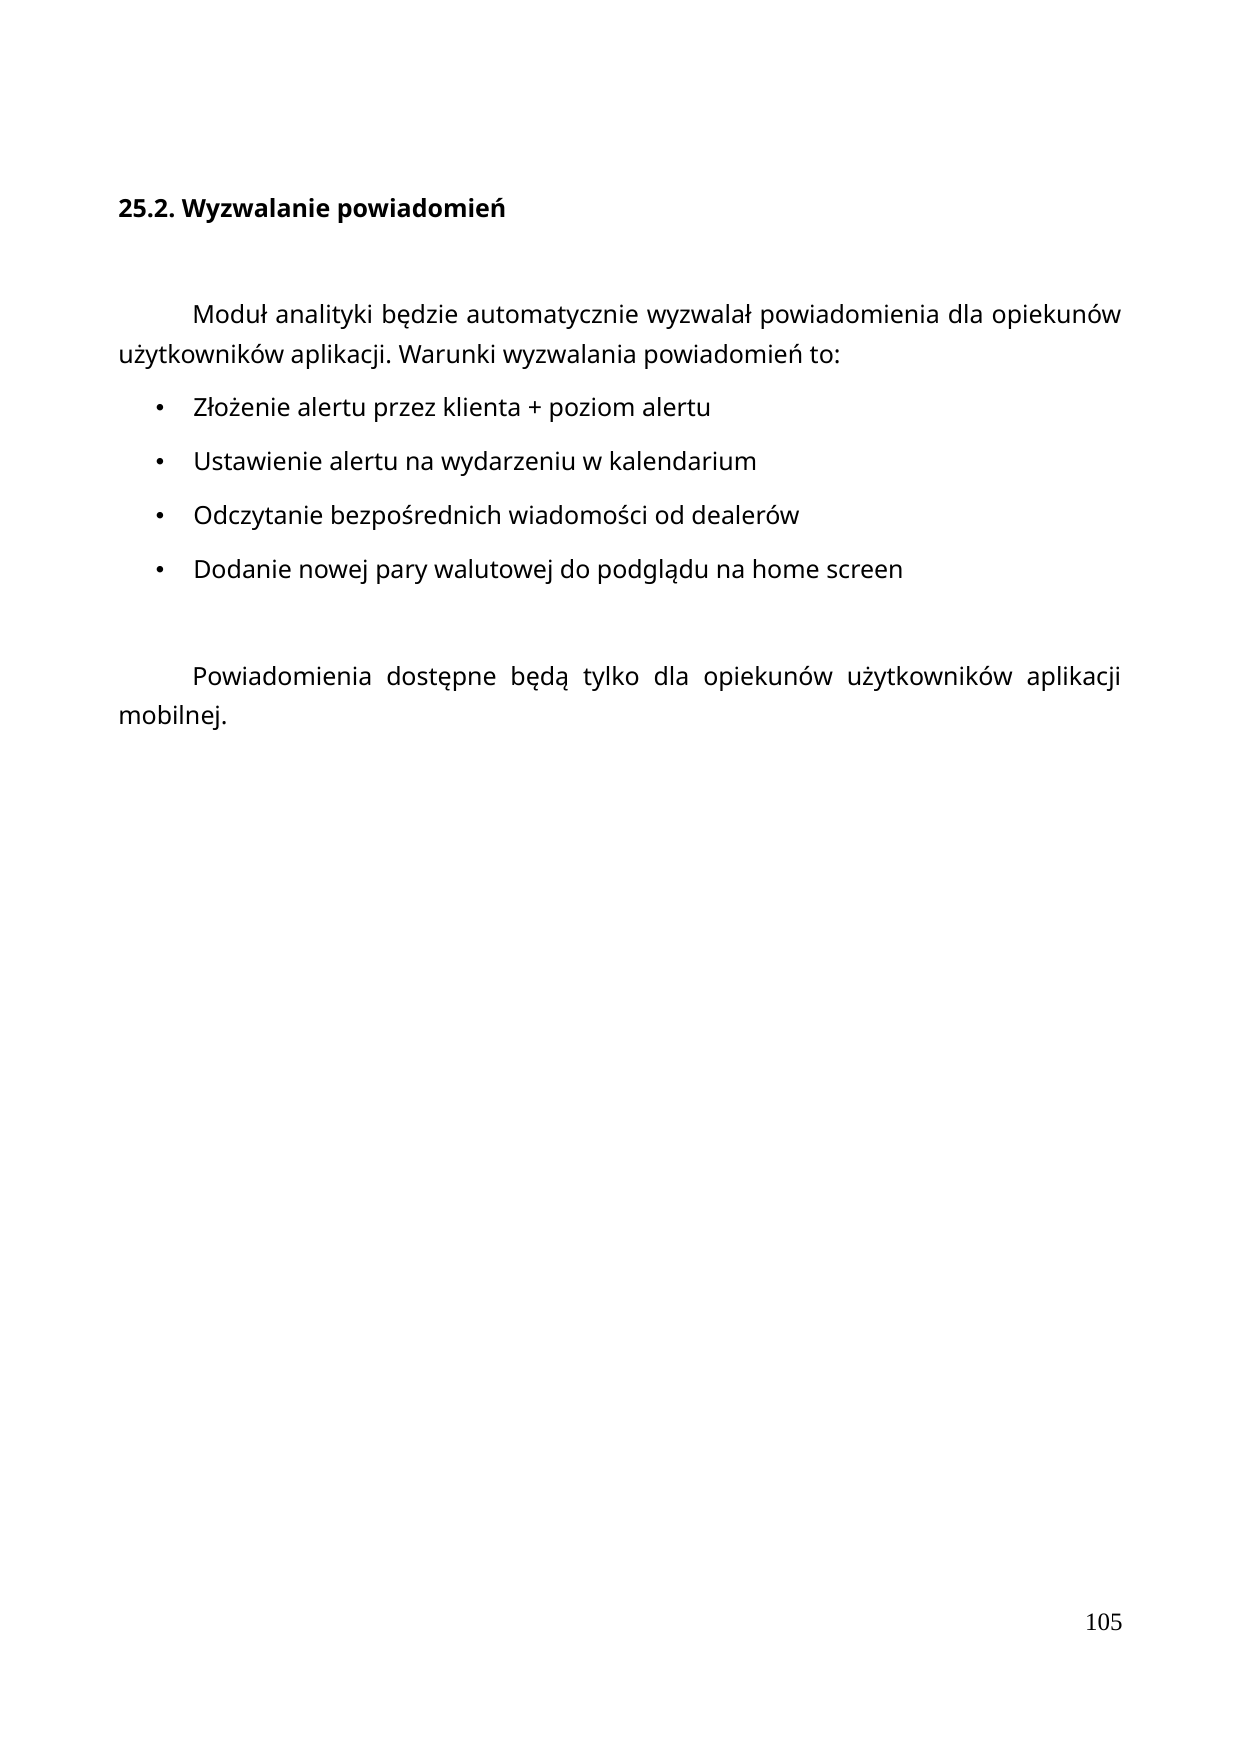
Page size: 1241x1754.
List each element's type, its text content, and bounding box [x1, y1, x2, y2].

list Złożenie alertu przez klienta + poziom alertu [156, 390, 1122, 424]
text Powiadomienia dostępne będą tylko dla opiekunów użytkowników aplikacji mobilnej. [118, 659, 1122, 732]
text Moduł analityki będzie automatycznie wyzwalał powiadomienia dla opiekunów użytkowników aplikacji. Warunki wyzwalania powiadomień to: [118, 297, 1122, 370]
subtitle 25.2. Wyzwalanie powiadomień [118, 191, 1122, 225]
list Dodanie nowej pary walutowej do podglądu na home screen [156, 551, 1122, 585]
list Odczytanie bezpośrednich wiadomości od dealerów [156, 498, 1122, 532]
list Ustawienie alertu na wydarzeniu w kalendarium [156, 444, 1122, 478]
